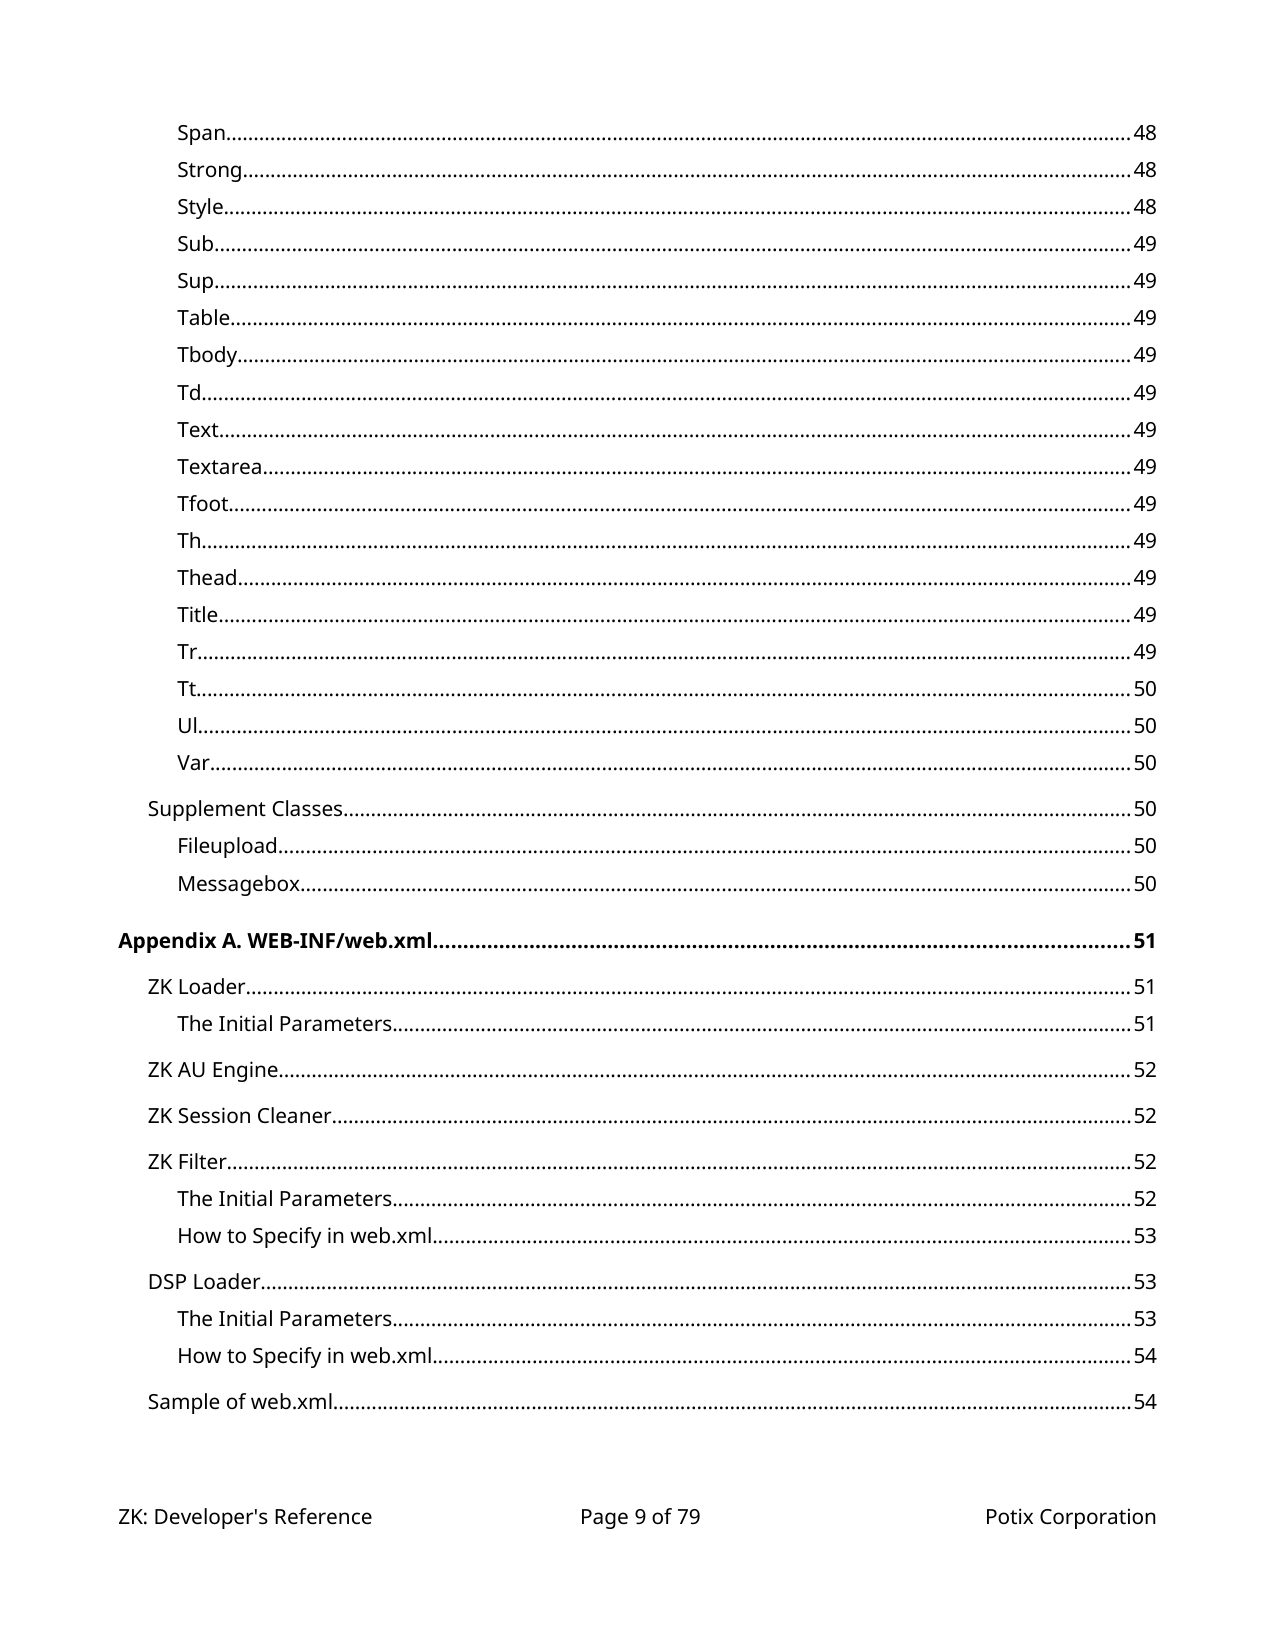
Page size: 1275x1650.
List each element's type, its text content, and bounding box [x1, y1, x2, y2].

text ZK Session Cleaner 52 [148, 1101, 1157, 1129]
text Fileupload 50 [177, 832, 1157, 860]
text Title 49 [177, 600, 1157, 628]
text The Initial Parameters 52 [177, 1184, 1157, 1212]
text Style 48 [177, 192, 1157, 221]
text Strong 48 [177, 155, 1157, 183]
text Sup 49 [177, 266, 1157, 295]
text Var 50 [177, 748, 1157, 777]
text Span 48 [177, 118, 1157, 146]
text Tfoot 49 [177, 489, 1157, 517]
text Sample of web.xml 54 [148, 1387, 1157, 1416]
text The Initial Parameters 53 [177, 1304, 1157, 1333]
text DSP Loader 53 [148, 1267, 1157, 1296]
text Tt 50 [177, 674, 1157, 703]
text Textarea 49 [177, 452, 1157, 480]
text Tbody 49 [177, 341, 1157, 369]
text Thead 49 [177, 563, 1157, 591]
text Messagebox 50 [177, 869, 1157, 897]
text Th 49 [177, 526, 1157, 554]
text Tr 49 [177, 637, 1157, 666]
text How to Specify in web.xml 53 [177, 1221, 1157, 1249]
text Td 49 [177, 378, 1157, 406]
text Ul 50 [177, 711, 1157, 740]
text Text 49 [177, 415, 1157, 443]
text Appendix A. WEB-INF/web.xml 51 [118, 926, 1157, 954]
text Supplement Classes 50 [148, 794, 1157, 823]
text ZK AU Engine 52 [148, 1055, 1157, 1083]
text Sub 49 [177, 229, 1157, 258]
text How to Specify in web.xml 54 [177, 1341, 1157, 1370]
text Table 49 [177, 303, 1157, 332]
text ZK Filter 52 [148, 1147, 1157, 1175]
text The Initial Parameters 51 [177, 1009, 1157, 1038]
text ZK Loader 51 [148, 972, 1157, 1001]
